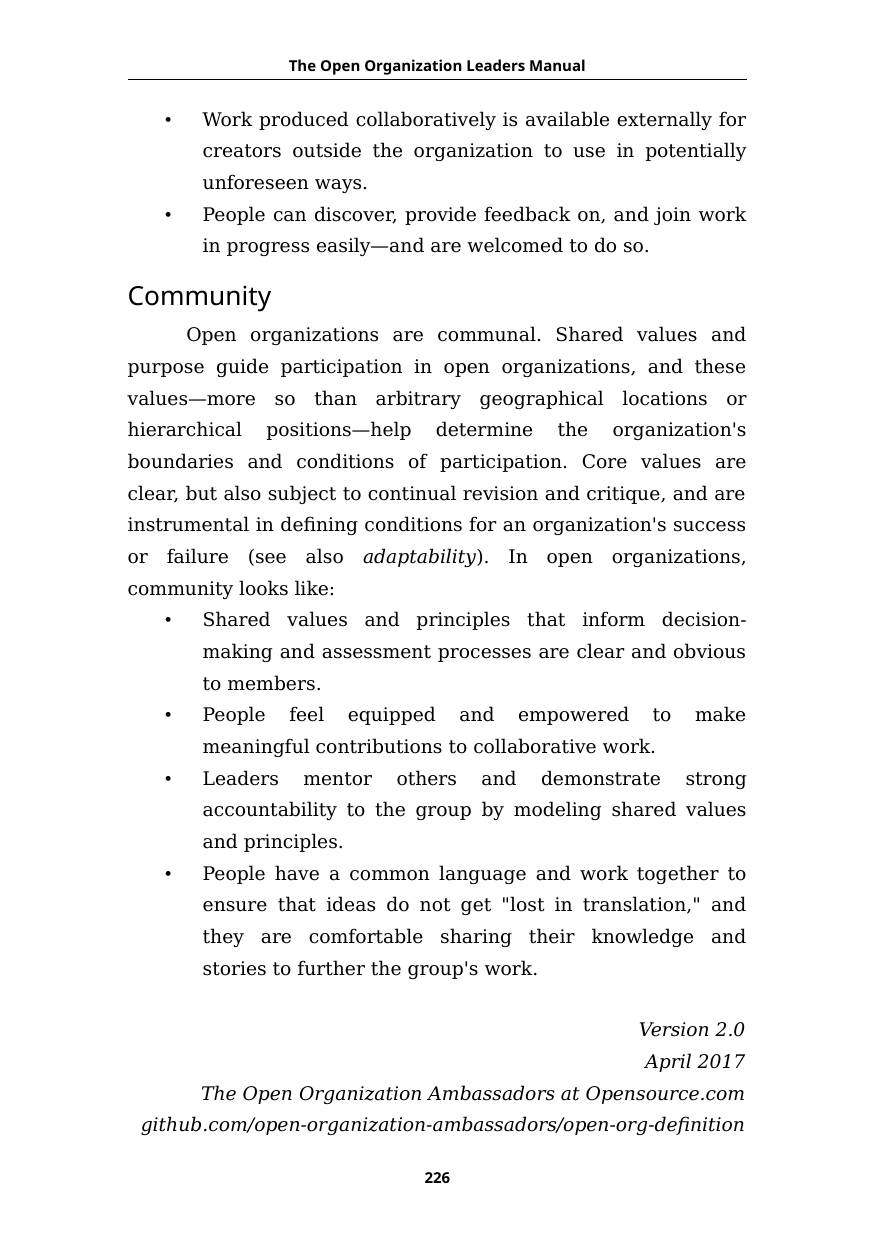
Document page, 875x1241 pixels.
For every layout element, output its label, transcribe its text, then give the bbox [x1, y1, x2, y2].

list People have a common language and work together to ensure that ideas do not get "lost in translation," and they are comfortable sharing their knowledge and stories to further the group's work. [165, 863, 747, 980]
subtitle Community [127, 282, 747, 312]
text Open organizations are communal. Shared values and purpose guide participation in open organizations, and these values—more so than arbitrary geographical locations or hierarchical positions—help determine the organization's boundaries and conditions of participation. Core values are clear, but also subject to continual revision and critique, and are instrumental in defining conditions for an organization's success or failure (see also adaptability). In open organizations, community looks like: [127, 324, 747, 600]
list Leaders mentor others and demonstrate strong accountability to the group by modeling shared values and principles. [165, 768, 747, 853]
list Shared values and principles that inform decision-making and assessment processes are clear and obvious to members. [165, 609, 747, 695]
list People can discover, provide feedback on, and join work in progress easily—and are welcomed to do so. [165, 204, 747, 257]
list Work produced collaboratively is available externally for creators outside the organization to use in potentially unforeseen ways. [165, 109, 747, 194]
text Version 2.0 April 2017 The Open Organization Ambassadors at Opensource.com github.com/open-organization-ambassadors/open-org-definition [127, 1019, 747, 1136]
list People feel equipped and empowered to make meaningful contributions to collaborative work. [165, 704, 747, 758]
